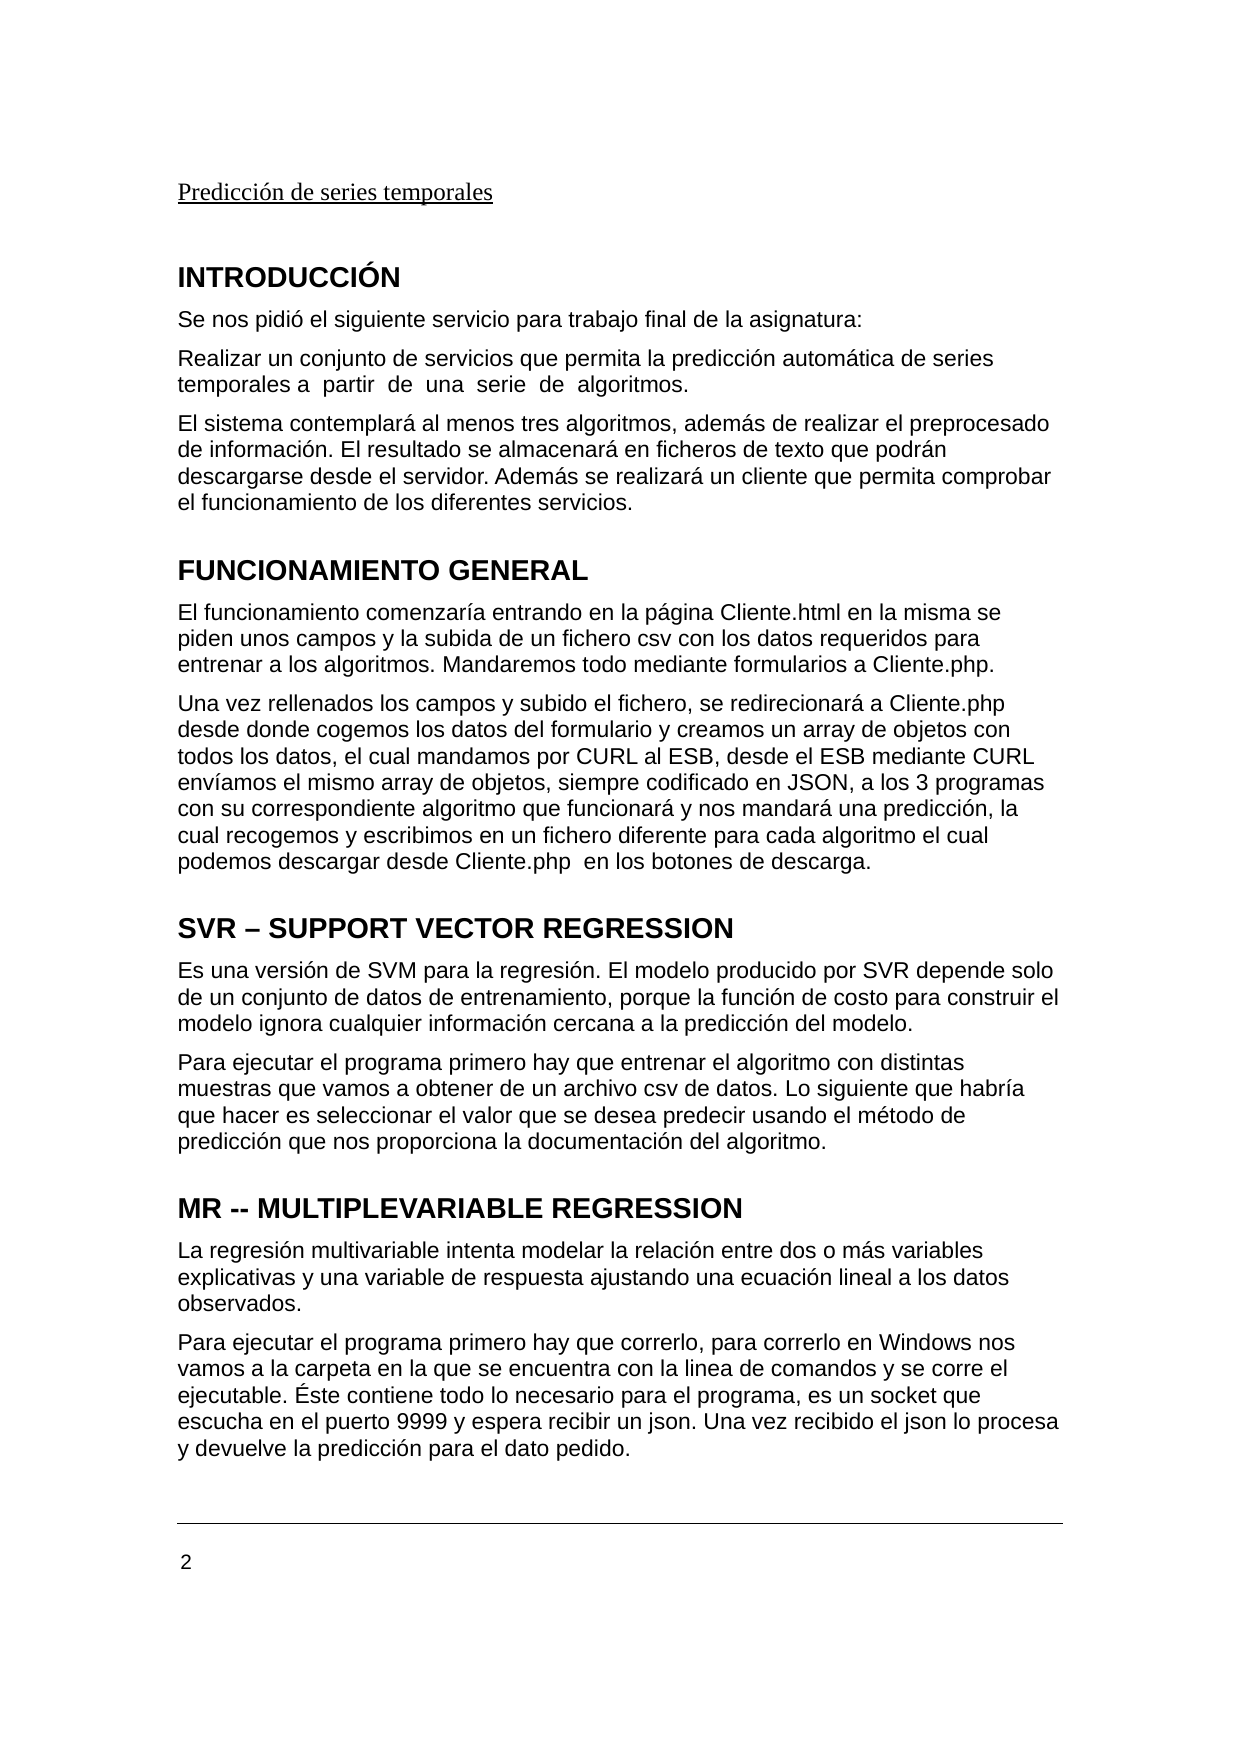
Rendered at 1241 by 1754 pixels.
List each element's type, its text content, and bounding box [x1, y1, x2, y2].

subtitle SVR – SUPPORT VECTOR REGRESSION [177, 912, 1063, 945]
text Para ejecutar el programa primero hay que entrenar el algoritmo con distintas muestras que vamos a obtener de un archivo csv de datos. Lo siguiente que habría que hacer es seleccionar el valor que se desea predecir usando el método de predicción que nos proporciona la documentación del algoritmo. [177, 1049, 1063, 1154]
text El funcionamiento comenzaría entrando en la página Cliente.html en la misma se piden unos campos y la subida de un fichero csv con los datos requeridos para entrenar a los algoritmos. Mandaremos todo mediante formularios a Cliente.php. [177, 598, 1063, 677]
text Para ejecutar el programa primero hay que correrlo, para correrlo en Windows nos vamos a la carpeta en la que se encuentra con la linea de comandos y se corre el ejecutable. Éste contiene todo lo necesario para el programa, es un socket que escucha en el puerto 9999 y espera recibir un json. Una vez recibido el json lo procesa y devuelve la predicción para el dato pedido. [177, 1329, 1063, 1461]
text Se nos pidió el siguiente servicio para trabajo final de la asignatura: [177, 306, 1063, 332]
text La regresión multivariable intenta modelar la relación entre dos o más variables explicativas y una variable de respuesta ajustando una ecuación lineal a los datos observados. [177, 1237, 1063, 1317]
subtitle introducción [177, 260, 1063, 293]
subtitle Funcionamiento general [177, 553, 1063, 586]
text El sistema contemplará al menos tres algoritmos, además de realizar el preprocesado de información. El resultado se almacenará en ficheros de texto que podrán descargarse desde el servidor. Además se realizará un cliente que permita comprobar el funcionamiento de los diferentes servicios. [177, 410, 1063, 515]
subtitle MR -- MultipleVariable Regression [177, 1192, 1063, 1225]
text Es una versión de SVM para la regresión. El modelo producido por SVR depende solo de un conjunto de datos de entrenamiento, porque la función de costo para construir el modelo ignora cualquier información cercana a la predicción del modelo. [177, 957, 1063, 1037]
text Una vez rellenados los campos y subido el fichero, se redirecionará a Cliente.php desde donde cogemos los datos del formulario y creamos un array de objetos con todos los datos, el cual mandamos por CURL al ESB, desde el ESB mediante CURL envíamos el mismo array de objetos, siempre codificado en JSON, a los 3 programas con su correspondiente algoritmo que funcionará y nos mandará una predicción, la cual recogemos y escribimos en un fichero diferente para cada algoritmo el cual podemos descargar desde Cliente.php en los botones de descarga. [177, 690, 1063, 874]
text Realizar un conjunto de servicios que permita la predicción automática de series temporales a partir de una serie de algoritmos. [177, 345, 1063, 397]
